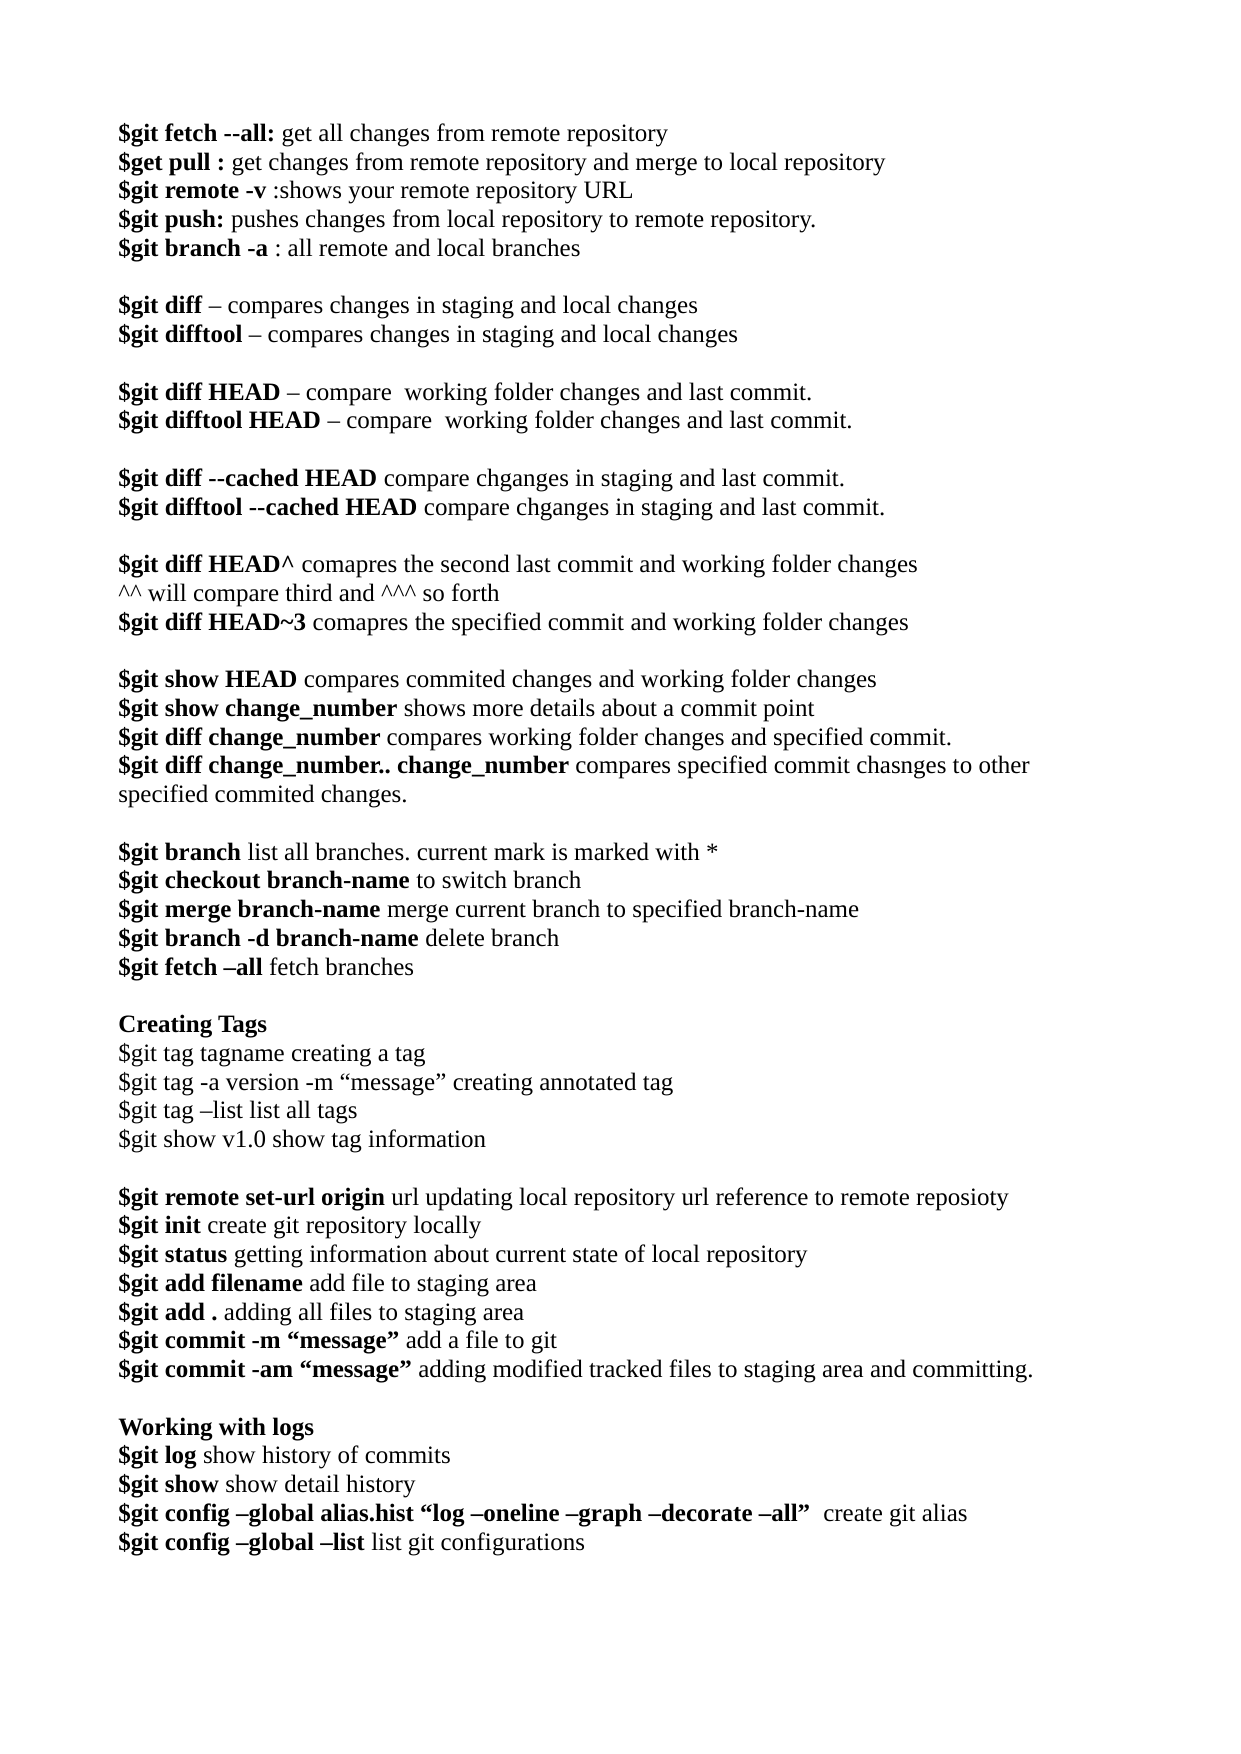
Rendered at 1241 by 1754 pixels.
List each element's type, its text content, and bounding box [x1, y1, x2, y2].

text $git config –global –list list git configurations [118, 1527, 1122, 1556]
text $get pull : get changes from remote repository and merge to local repository [118, 147, 1122, 176]
text $git status getting information about current state of local repository [118, 1239, 1122, 1268]
text $git diff HEAD~3 comapres the specified commit and working folder changes [118, 607, 1122, 636]
text $git diff HEAD – compare working folder changes and last commit. [118, 377, 1122, 406]
text $git config –global alias.hist “log –oneline –graph –decorate –all” create git alias [118, 1498, 1122, 1527]
text ^^ will compare third and ^^^ so forth [118, 578, 1122, 607]
text $git merge branch-name merge current branch to specified branch-name [118, 894, 1122, 923]
text $git branch list all branches. current mark is marked with * [118, 837, 1122, 866]
text $git diff change_number.. change_number compares specified commit chasnges to other specified commited changes. [118, 751, 1122, 808]
text Working with logs [118, 1412, 1122, 1441]
text $git show show detail history [118, 1469, 1122, 1498]
text $git tag tagname creating a tag [118, 1038, 1122, 1067]
text $git add . adding all files to staging area [118, 1297, 1122, 1326]
text $git difftool – compares changes in staging and local changes [118, 319, 1122, 348]
text $git show HEAD compares commited changes and working folder changes [118, 664, 1122, 693]
text $git branch -a : all remote and local branches [118, 233, 1122, 262]
text Creating Tags [118, 1009, 1122, 1038]
text $git log show history of commits [118, 1441, 1122, 1469]
text $git push: pushes changes from local repository to remote repository. [118, 204, 1122, 233]
text $git branch -d branch-name delete branch [118, 923, 1122, 952]
text $git show v1.0 show tag information [118, 1124, 1122, 1153]
text $git diff --cached HEAD compare chganges in staging and last commit. [118, 463, 1122, 492]
text $git diff – compares changes in staging and local changes [118, 291, 1122, 319]
text $git init create git repository locally [118, 1211, 1122, 1239]
text $git tag -a version -m “message” creating annotated tag [118, 1067, 1122, 1096]
text $git commit -am “message” adding modified tracked files to staging area and committing. [118, 1354, 1122, 1383]
text $git diff HEAD^ comapres the second last commit and working folder changes [118, 549, 1122, 578]
text $git show change_number shows more details about a commit point [118, 693, 1122, 722]
text $git difftool --cached HEAD compare chganges in staging and last commit. [118, 492, 1122, 521]
text $git commit -m “message” add a file to git [118, 1326, 1122, 1354]
text $git add filename add file to staging area [118, 1268, 1122, 1297]
text $git difftool HEAD – compare working folder changes and last commit. [118, 406, 1122, 434]
text $git tag –list list all tags [118, 1096, 1122, 1124]
text $git checkout branch-name to switch branch [118, 866, 1122, 894]
text $git remote set-url origin url updating local repository url reference to remote reposioty [118, 1182, 1122, 1211]
text $git fetch –all fetch branches [118, 952, 1122, 981]
text $git remote -v :shows your remote repository URL [118, 176, 1122, 204]
text $git diff change_number compares working folder changes and specified commit. [118, 722, 1122, 751]
text $git fetch --all: get all changes from remote repository [118, 118, 1122, 147]
